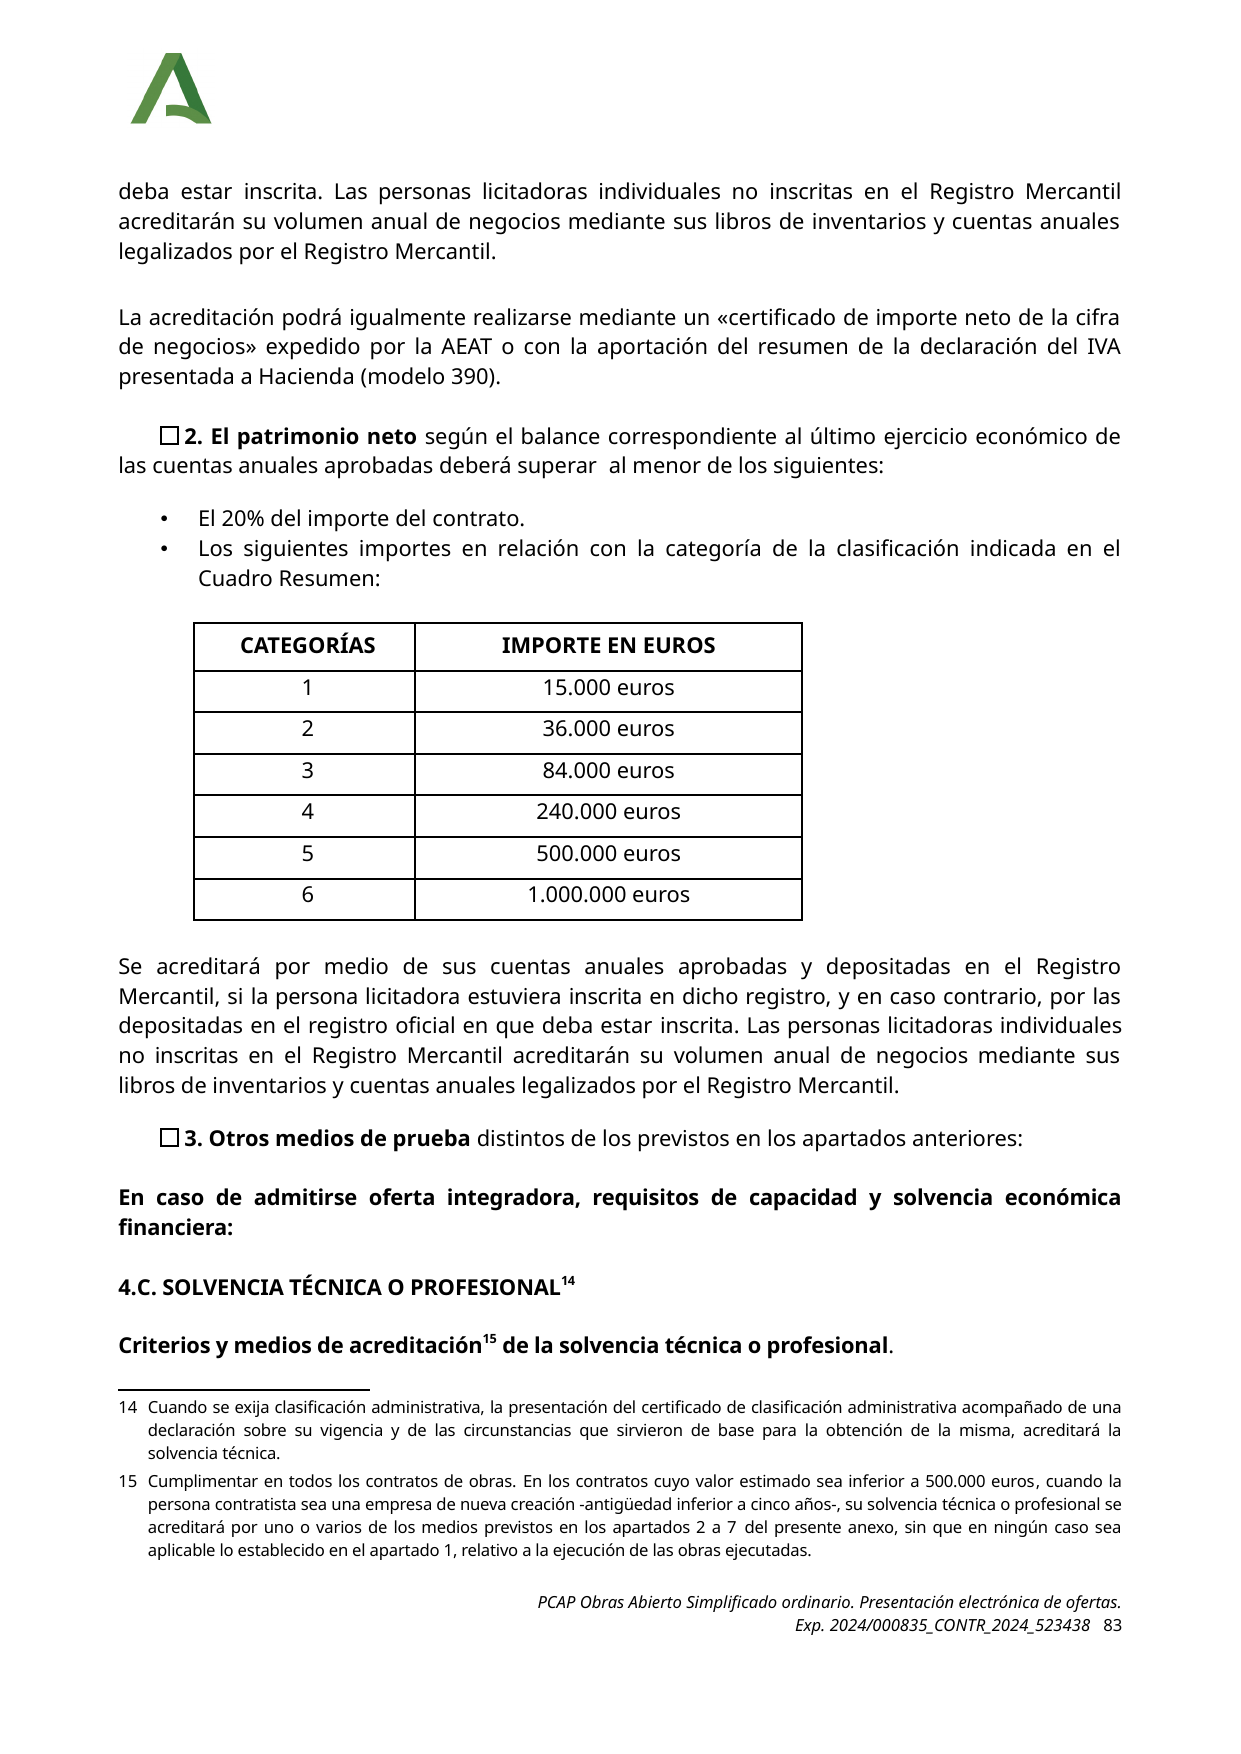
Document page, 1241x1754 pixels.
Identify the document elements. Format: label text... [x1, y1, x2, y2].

table_cell 1 [195, 672, 414, 711]
text La acreditación podrá igualmente realizarse mediante un «certificado de importe neto de la cifra de negocios» expedido por la AEAT o con la aportación del resumen de la declaración del IVA presentada a Hacienda (modelo 390). [118, 301, 1122, 391]
text 2. El patrimonio neto según el balance correspondiente al último ejercicio económico de las cuentas anuales aprobadas deberá superar al menor de los siguientes: [118, 421, 1122, 480]
text En caso de admitirse oferta integradora, requisitos de capacidad y solvencia económica financiera: [118, 1182, 1122, 1242]
table_cell 4 [195, 796, 414, 836]
text Criterios y medios de acreditación de la solvencia técnica o profesional. [118, 1330, 1122, 1360]
table_cell 36.000 euros [416, 713, 801, 753]
table_cell 500.000 euros [416, 838, 801, 877]
table_cell 84.000 euros [416, 755, 801, 794]
text 4.C. SOLVENCIA TÉCNICA O PROFESIONAL [118, 1271, 1122, 1301]
list El 20% del importe del contrato. [160, 503, 1122, 533]
text 3. Otros medios de prueba distintos de los previstos en los apartados anteriores: [118, 1122, 1122, 1152]
table_cell 2 [195, 713, 414, 753]
table_cell 3 [195, 755, 414, 794]
table_cell 240.000 euros [416, 796, 801, 836]
table_cell 5 [195, 838, 414, 877]
table_header IMPORTE EN EUROS [416, 624, 801, 669]
list Los siguientes importes en relación con la categoría de la clasificación indicada en el Cuadro Resumen: [160, 533, 1122, 592]
picture [127, 48, 216, 128]
table_cell 1.000.000 euros [416, 880, 801, 919]
text Se acreditará por medio de sus cuentas anuales aprobadas y depositadas en el Registro Mercantil, si la persona licitadora estuviera inscrita en dicho registro, y en caso contrario, por las depositadas en el registro oficial en que deba estar inscrita. Las personas licitadoras individuales no inscritas en el Registro Mercantil acreditarán su volumen anual de negocios mediante sus libros de inventarios y cuentas anuales legalizados por el Registro Mercantil. [118, 951, 1122, 1100]
text deba estar inscrita. Las personas licitadoras individuales no inscritas en el Registro Mercantil acreditarán su volumen anual de negocios mediante sus libros de inventarios y cuentas anuales legalizados por el Registro Mercantil. [118, 176, 1122, 266]
text Cumplimentar en todos los contratos de obras. En los contratos cuyo valor estimado sea inferior a 500.000 euros, cuando la persona contratista sea una empresa de nueva creación -antigüedad inferior a cinco años-, su solvencia técnica o profesional se acreditará por uno o varios de los medios previstos en los apartados 2 a 7 del presente anexo, sin que en ningún caso sea aplicable lo establecido en el apartado 1, relativo a la ejecución de las obras ejecutadas. [118, 1470, 1122, 1561]
text Cuando se exija clasificación administrativa, la presentación del certificado de clasificación administrativa acompañado de una declaración sobre su vigencia y de las circunstancias que sirvieron de base para la obtención de la misma, acreditará la solvencia técnica. [118, 1396, 1122, 1464]
table_cell 15.000 euros [416, 672, 801, 711]
table_header CATEGORÍAS [195, 624, 414, 669]
table_cell 6 [195, 880, 414, 919]
